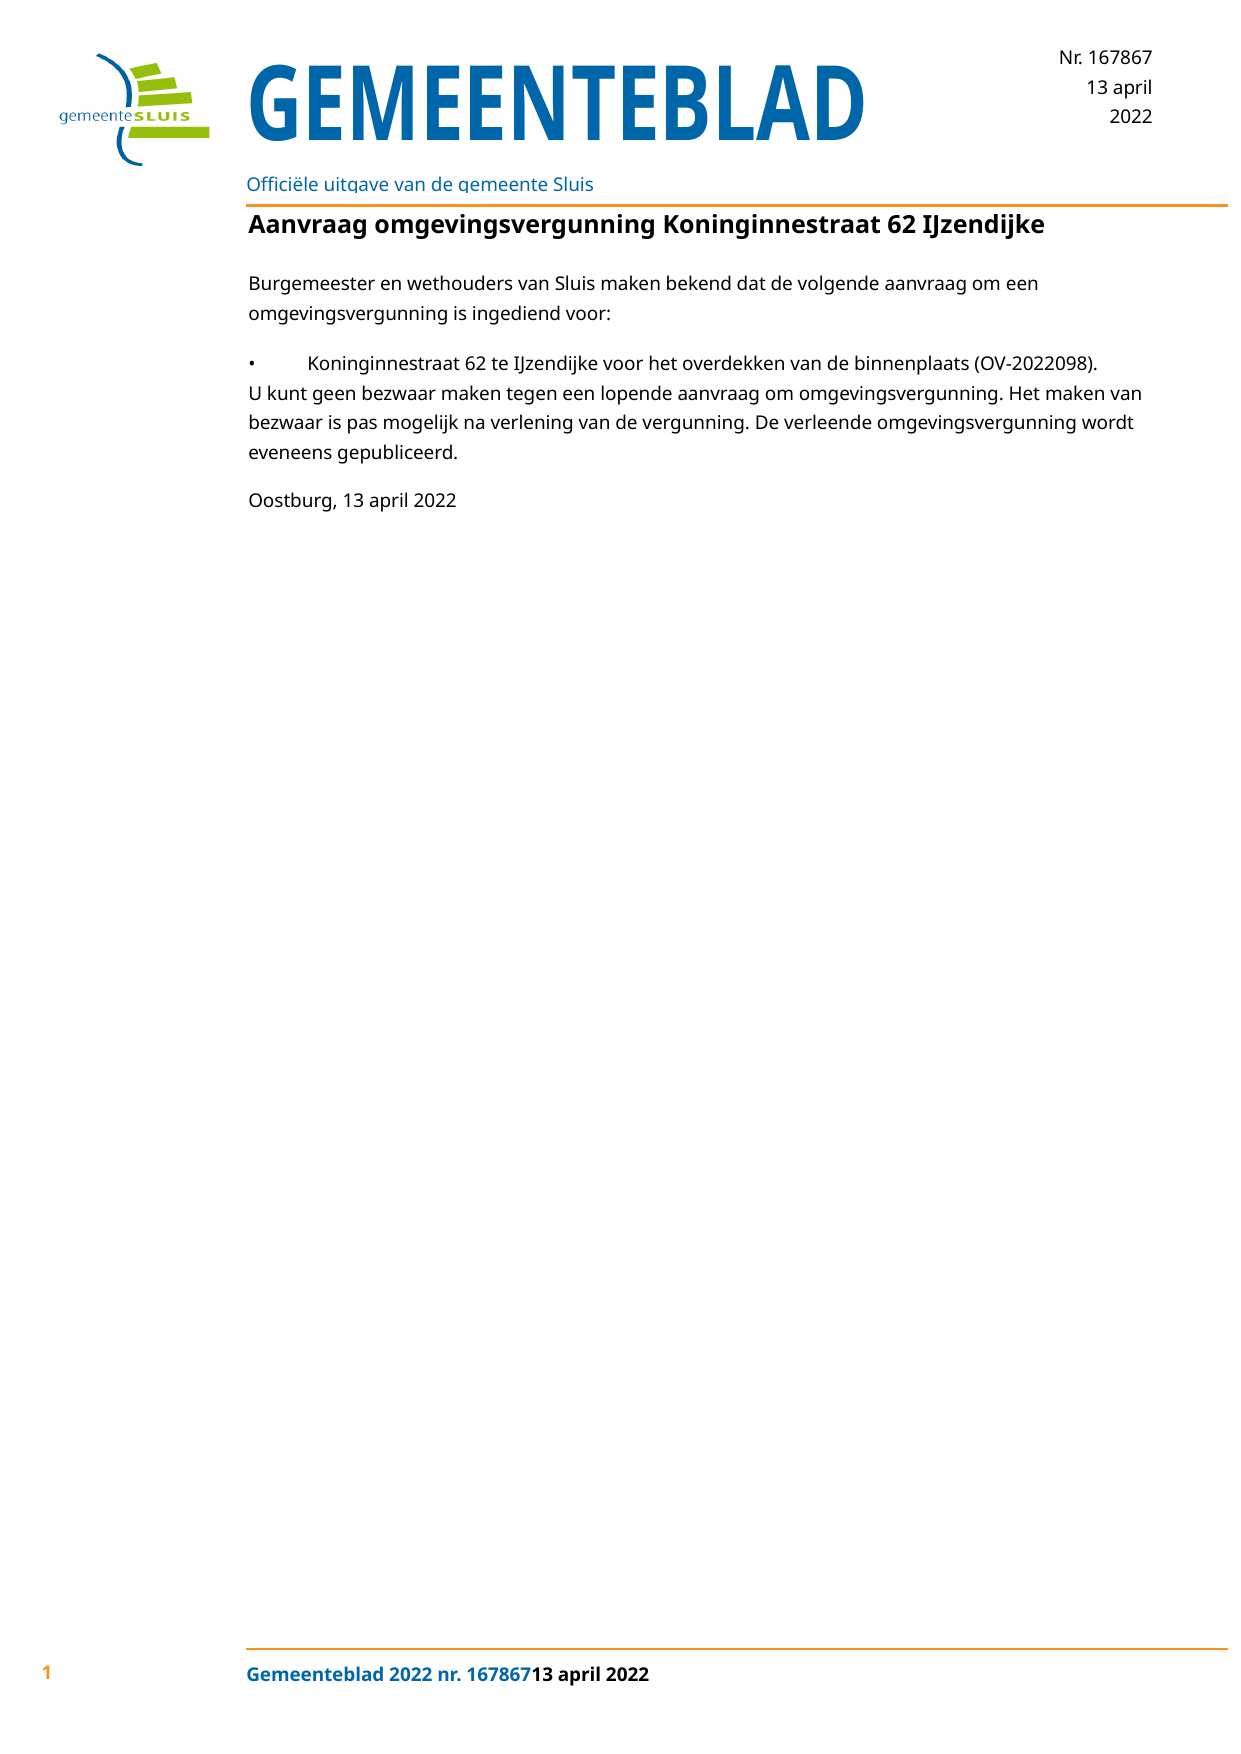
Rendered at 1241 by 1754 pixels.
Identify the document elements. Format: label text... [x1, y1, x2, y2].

list Koninginnestraat 62 te IJzendijke voor het overdekken van de binnenplaats (OV-2022098). [248, 350, 1152, 376]
text Oostburg, 13 april 2022 [248, 487, 1152, 513]
text Aanvraag omgevingsvergunning Koninginnestraat 62 IJzendijke [248, 207, 1152, 241]
text Burgemeester en wethouders van Sluis maken bekend dat de volgende aanvraag om een omgevingsvergunning is ingediend voor: [248, 270, 1152, 326]
picture [41, 47, 231, 172]
text U kunt geen bezwaar maken tegen een lopende aanvraag om omgevingsvergunning. Het maken van bezwaar is pas mogelijk na verlening van de vergunning. De verleende omgevingsvergunning wordt eveneens gepubliceerd. [248, 380, 1152, 465]
